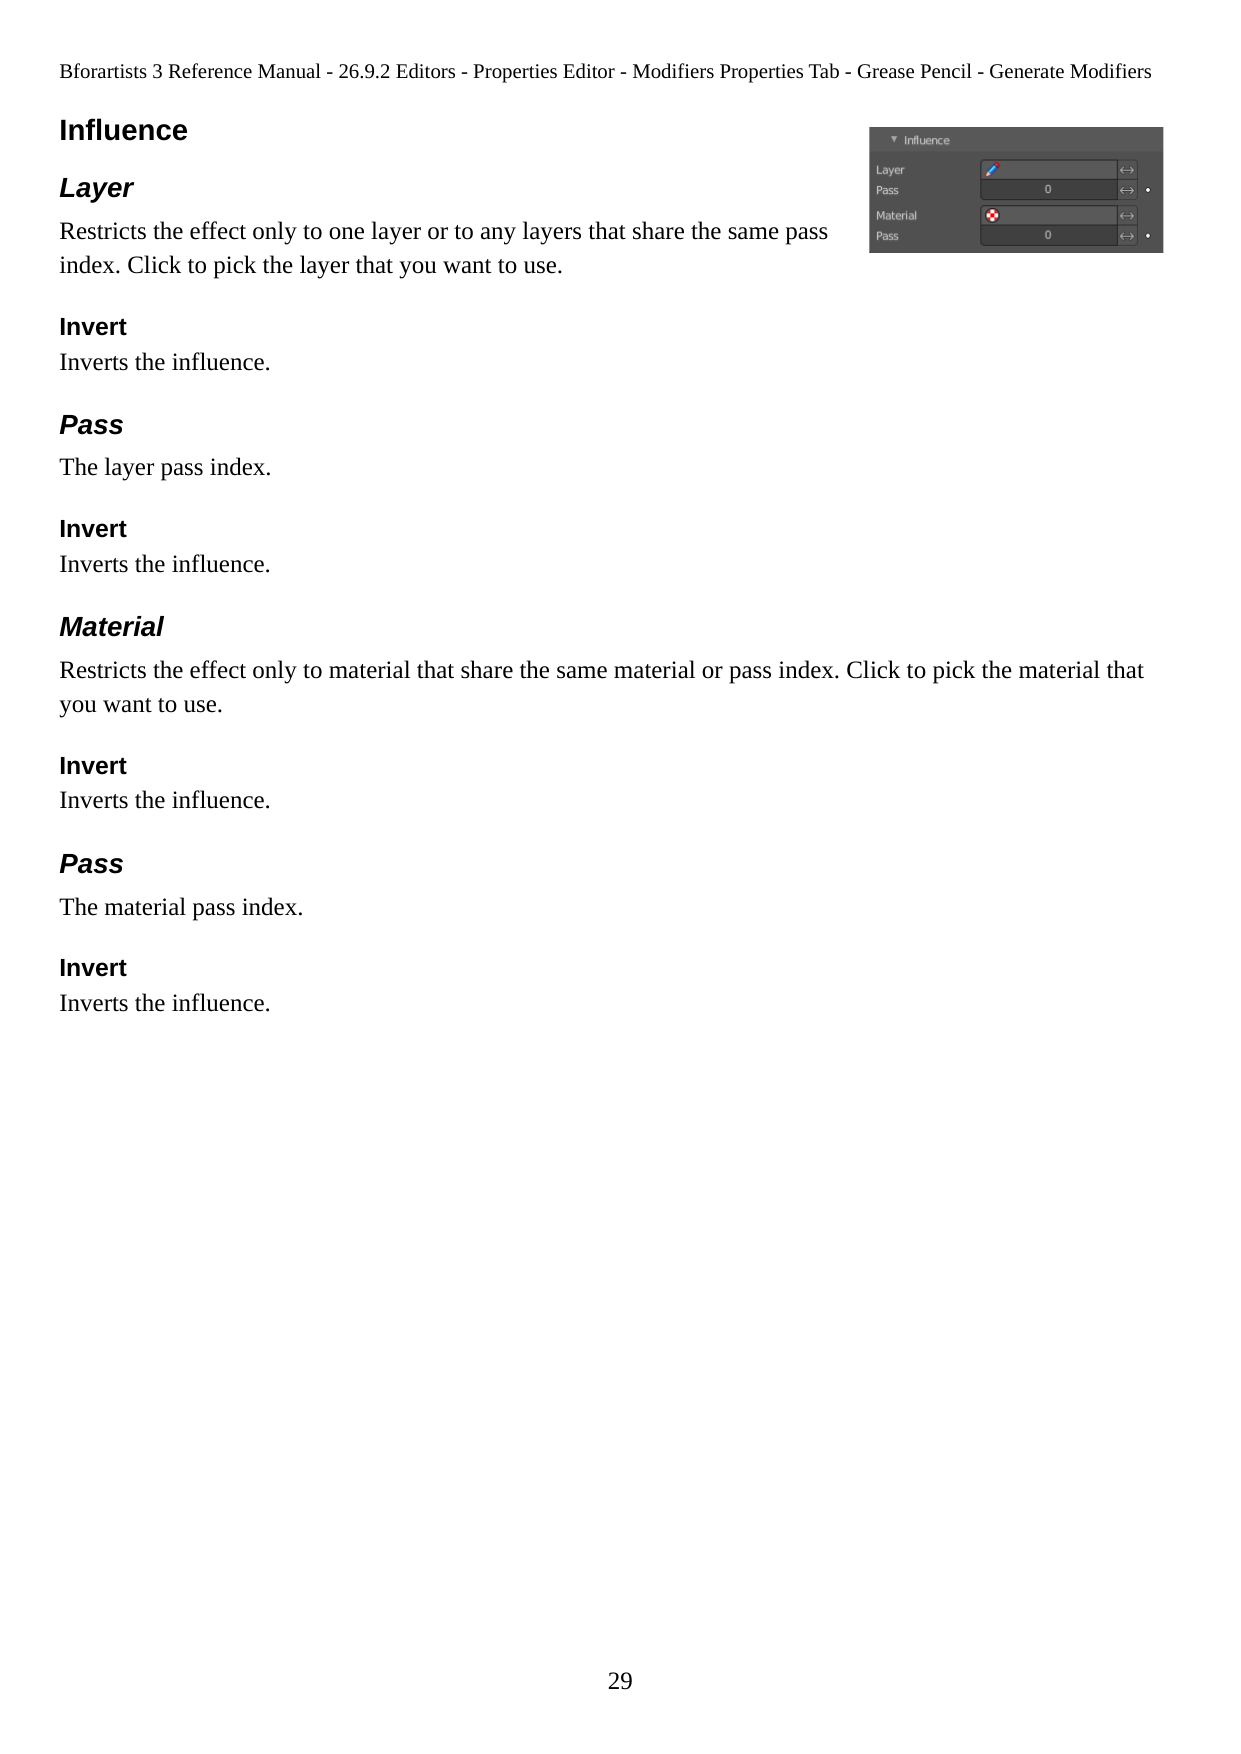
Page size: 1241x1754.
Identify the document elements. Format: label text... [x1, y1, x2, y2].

subtitle Pass [59, 408, 1181, 440]
text Inverts the influence. [59, 786, 1181, 814]
subtitle Pass [59, 847, 1181, 879]
subtitle Influence [59, 113, 1181, 146]
subtitle Invert [59, 312, 1181, 340]
text Inverts the influence. [59, 988, 1181, 1017]
subtitle [1164, 171, 1181, 203]
text The layer pass index. [59, 452, 1181, 481]
subtitle Invert [59, 751, 1181, 779]
text The material pass index. [59, 892, 1181, 920]
subtitle Invert [59, 514, 1181, 543]
text Inverts the influence. [59, 347, 1181, 375]
text Inverts the influence. [59, 549, 1181, 578]
subtitle Material [59, 610, 1181, 642]
text Restricts the effect only to one layer or to any layers that share the same pass index. Click to pick the layer that you want to use. [59, 216, 1181, 279]
text Restricts the effect only to material that share the same material or pass index. Click to pick the material that you want to use. [59, 655, 1181, 718]
subtitle Layer [59, 171, 869, 203]
subtitle Invert [59, 953, 1181, 982]
picture [869, 127, 1164, 253]
